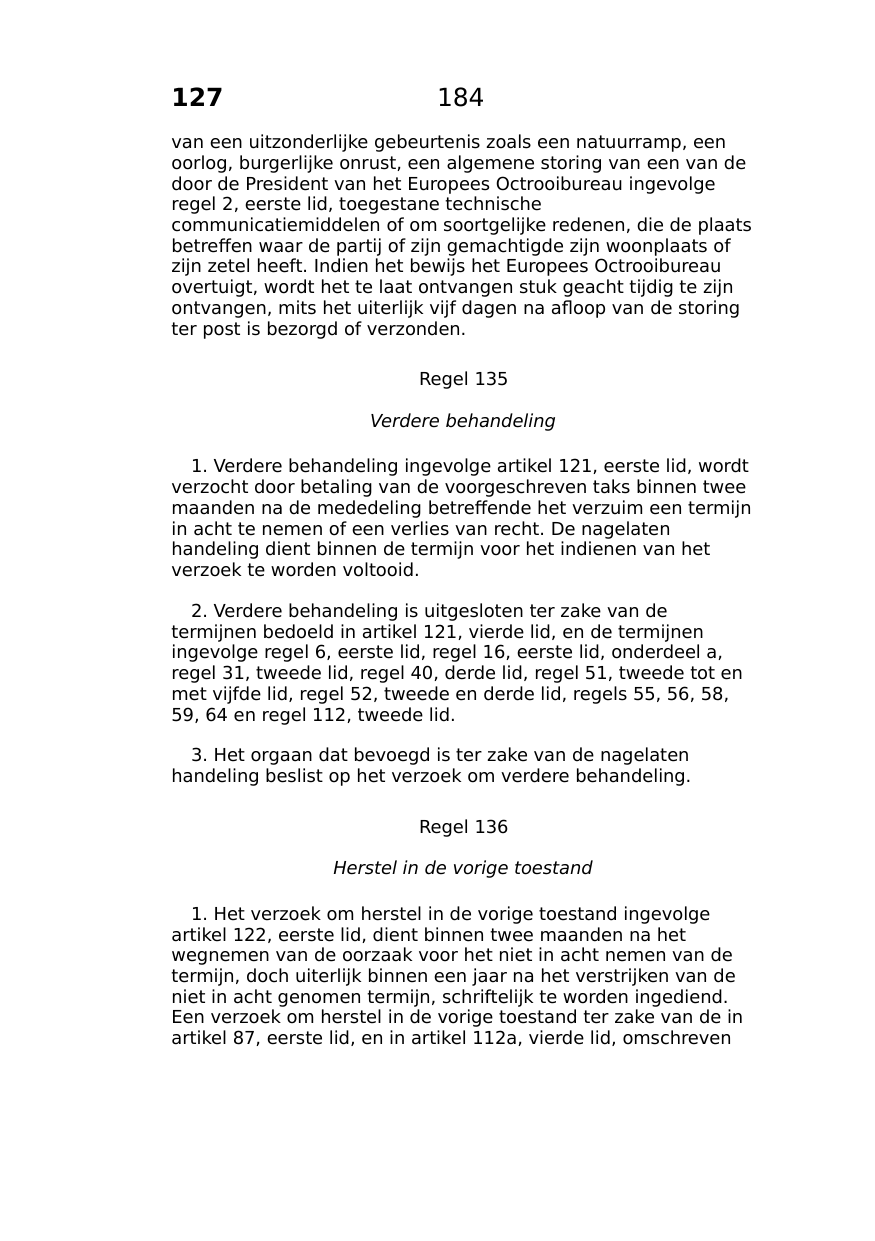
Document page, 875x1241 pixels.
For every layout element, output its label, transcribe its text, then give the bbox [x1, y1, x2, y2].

text 2. Verdere behandeling is uitgesloten ter zake van de termijnen bedoeld in artikel 121, vierde lid, en de termijnen ingevolge regel 6, eerste lid, regel 16, eerste lid, onderdeel a, regel 31, tweede lid, regel 40, derde lid, regel 51, tweede tot en met vijfde lid, regel 52, tweede en derde lid, regels 55, 56, 58, 59, 64 en regel 112, tweede lid. [171, 601, 756, 725]
subtitle Regel 135 Verdere behandeling [171, 369, 756, 431]
text 1. Het verzoek om herstel in de vorige toestand ingevolge artikel 122, eerste lid, dient binnen twee maanden na het wegnemen van de oorzaak voor het niet in acht nemen van de termijn, doch uiterlijk binnen een jaar na het verstrijken van de niet in acht genomen termijn, schriftelijk te worden ingediend. Een verzoek om herstel in de vorige toestand ter zake van de in artikel 87, eerste lid, en in artikel 112a, vierde lid, omschreven [171, 904, 756, 1049]
text van een uitzonderlijke gebeurtenis zoals een natuurramp, een oorlog, burgerlijke onrust, een algemene storing van een van de door de President van het Europees Octrooibureau ingevolge regel 2, eerste lid, toegestane technische communicatiemiddelen of om soortgelijke redenen, die de plaats betreffen waar de partij of zijn gemachtigde zijn woonplaats of zijn zetel heeft. Indien het bewijs het Europees Octrooibureau overtuigt, wordt het te laat ontvangen stuk geacht tijdig te zijn ontvangen, mits het uiterlijk vijf dagen na afloop van de storing ter post is bezorgd of verzonden. [171, 132, 756, 339]
subtitle Regel 136 Herstel in de vorige toestand [171, 817, 756, 879]
text 1. Verdere behandeling ingevolge artikel 121, eerste lid, wordt verzocht door betaling van de voorgeschreven taks binnen twee maanden na de mededeling betreffende het verzuim een termijn in acht te nemen of een verlies van recht. De nagelaten handeling dient binnen de termijn voor het indienen van het verzoek te worden voltooid. [171, 456, 756, 581]
text 3. Het orgaan dat bevoegd is ter zake van de nagelaten handeling beslist op het verzoek om verdere behandeling. [171, 745, 756, 787]
